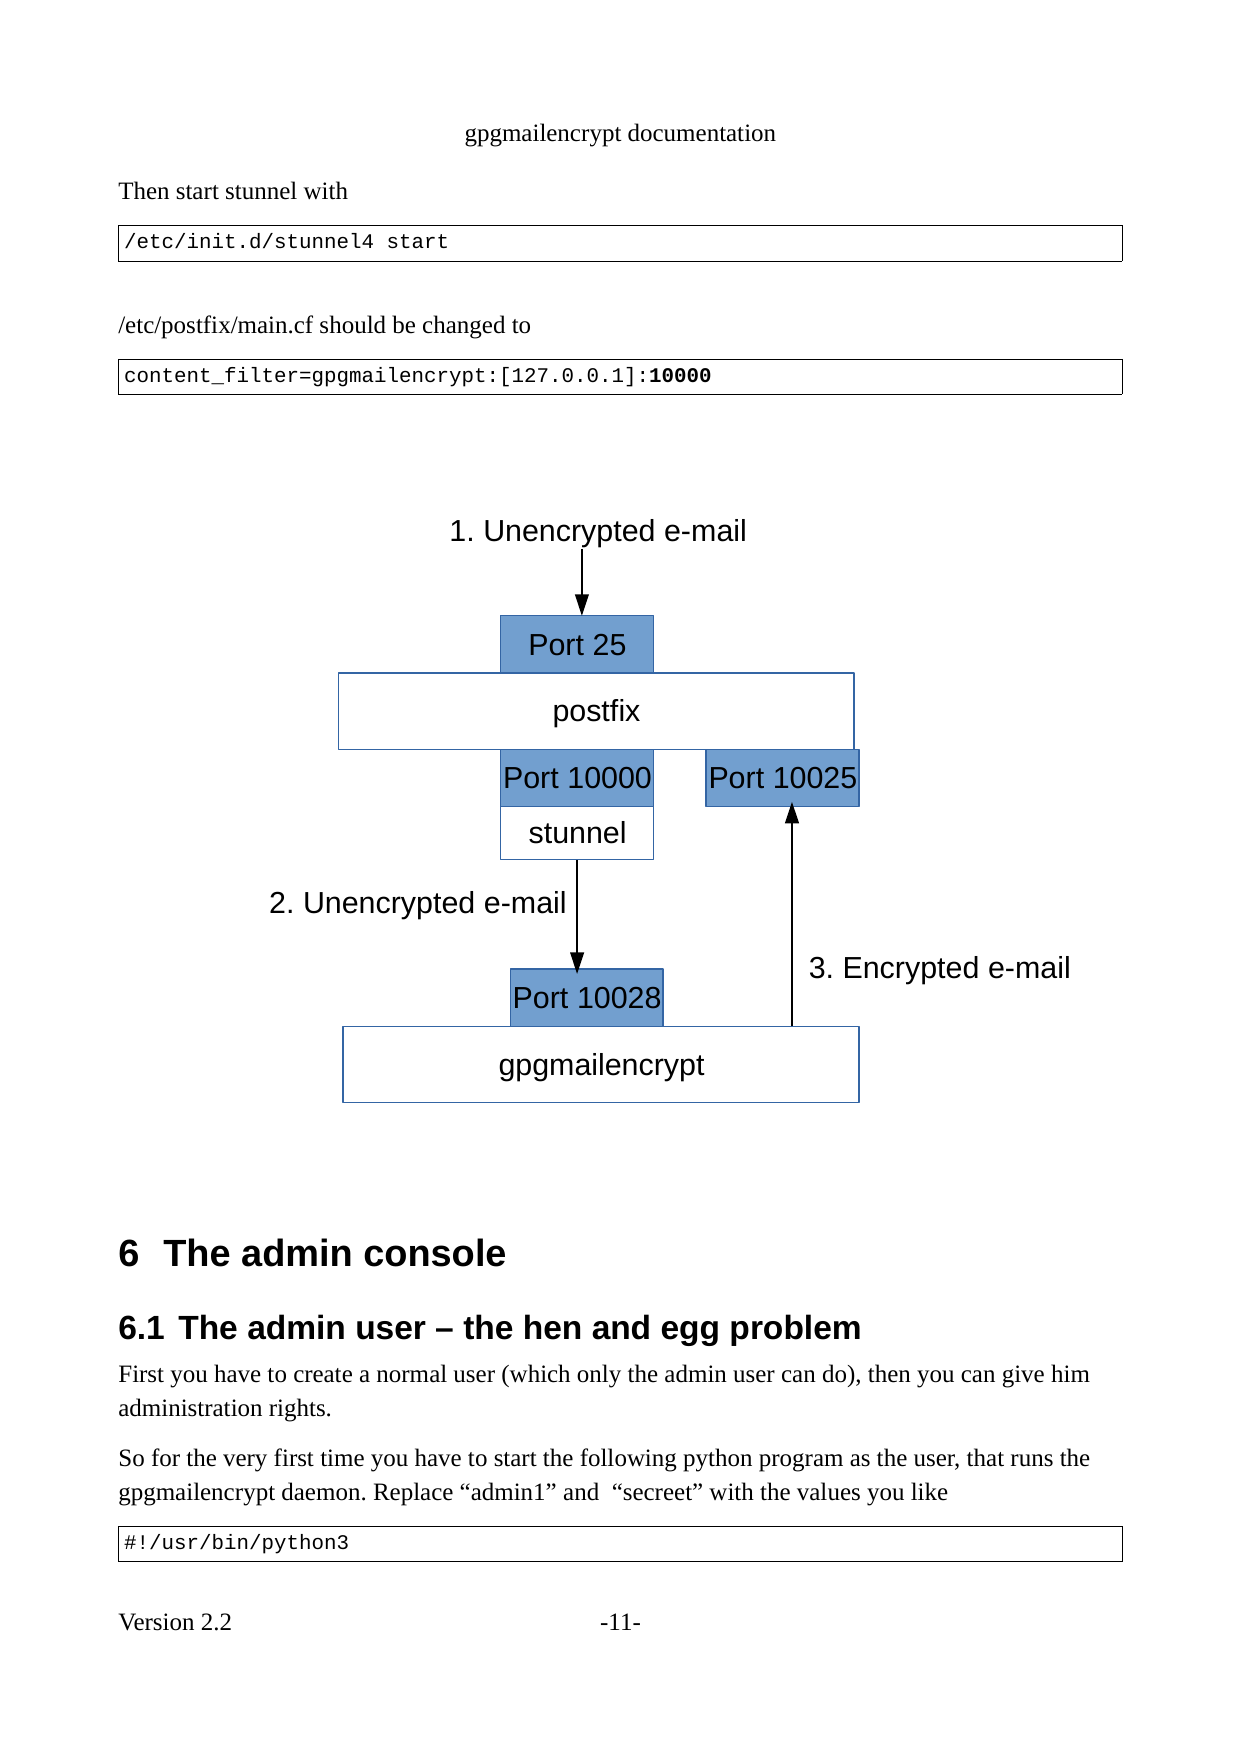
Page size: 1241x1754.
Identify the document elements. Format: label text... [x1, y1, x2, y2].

text So for the very first time you have to start the following python program as the user, that runs the gpgmailencrypt daemon. Replace “admin1” and “secreet” with the values you like [118, 1443, 1122, 1506]
text First you have to create a normal user (which only the admin user can do), then you can give him administration rights. [118, 1359, 1122, 1422]
table_header /etc/init.d/stunnel4 start [119, 226, 1122, 261]
text Then start stunnel with [118, 176, 1122, 205]
table_header content_filter=gpgmailencrypt:[127.0.0.1]:10000 [119, 360, 1122, 394]
subtitle The admin console [118, 1231, 1122, 1274]
table_header #!/usr/bin/python3 [119, 1527, 1122, 1561]
text /etc/postfix/main.cf should be changed to [118, 310, 1122, 338]
subtitle The admin user – the hen and egg problem [118, 1308, 1122, 1347]
